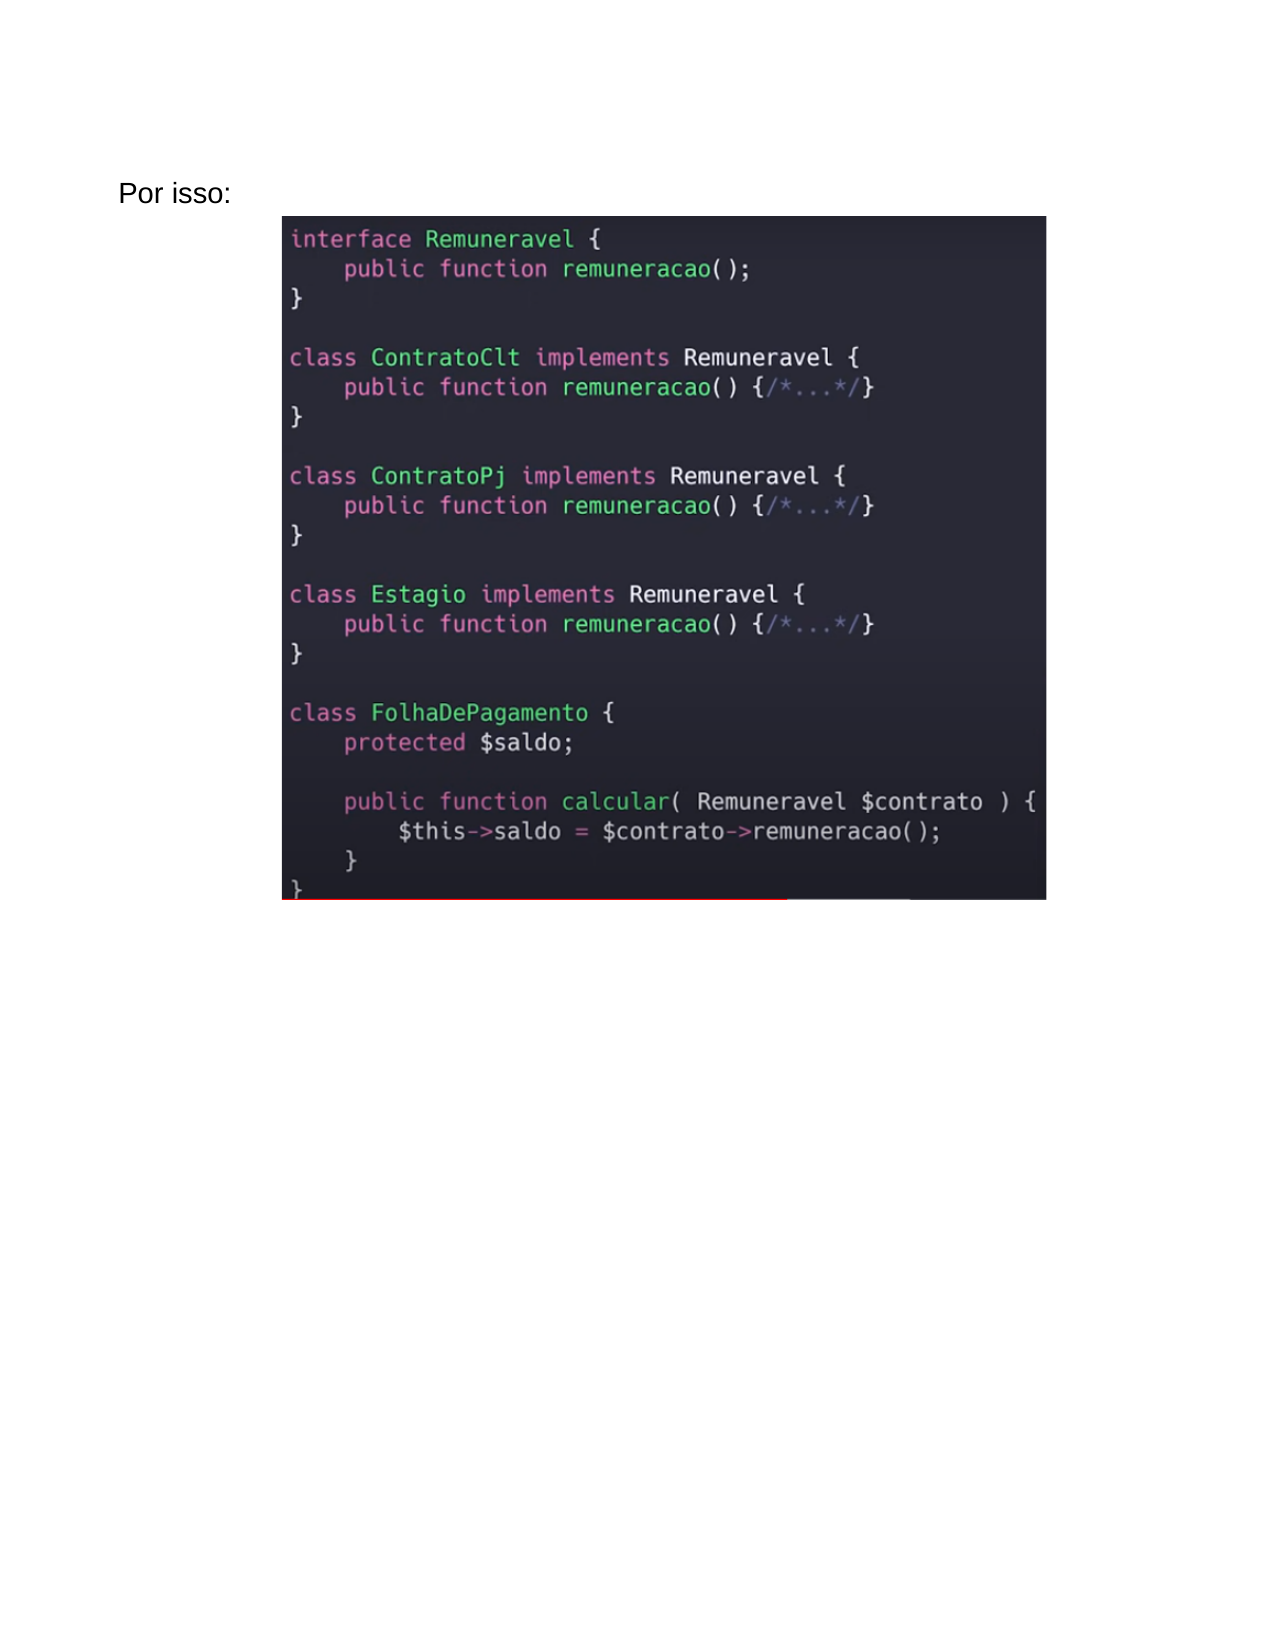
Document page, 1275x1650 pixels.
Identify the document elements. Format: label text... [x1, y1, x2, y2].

text Por isso: [118, 176, 1210, 210]
picture [281, 216, 1047, 900]
